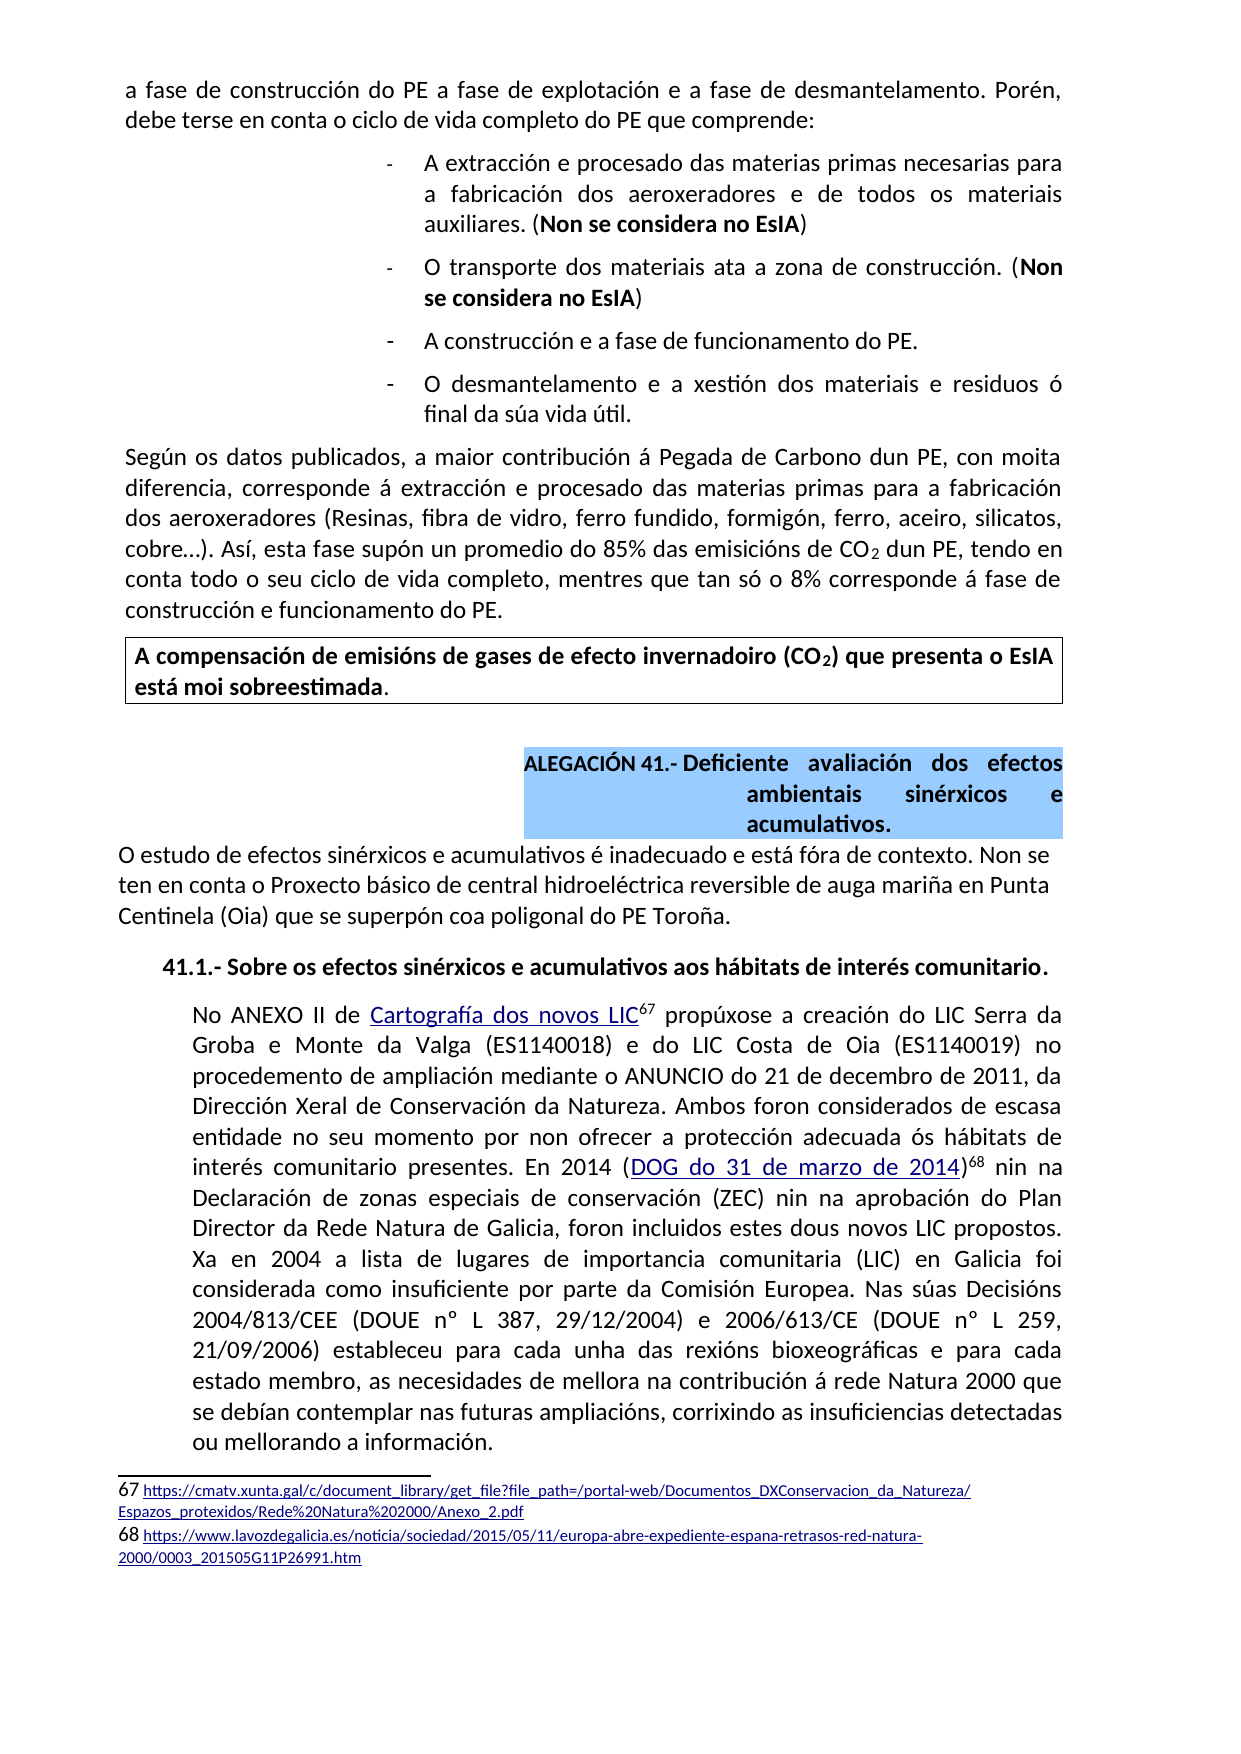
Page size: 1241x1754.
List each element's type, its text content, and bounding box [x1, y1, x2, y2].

list A extracción e procesado das materias primas necesarias para a fabricación dos aeroxeradores e de todos os materiais auxiliares. (Non se considera no EsIA) [386, 147, 1063, 239]
subtitle 41.1.- Sobre os efectos sinérxicos e acumulativos aos hábitats de interés comunitario. [162, 951, 1063, 982]
text https://cmatv.xunta.gal/c/document_library/get_file?file_path=/portal-web/Documentos_DXConservacion_da_Natureza/Espazos_protexidos/Rede%20Natura%202000/Anexo_2.pdf [118, 1476, 1063, 1522]
list Deficiente avaliación dos efectos ambientais sinérxicos e acumulativos. [524, 747, 1063, 839]
text O estudo de efectos sinérxicos e acumulativos é inadecuado e está fóra de contexto. Non se ten en conta o Proxecto básico de central hidroeléctrica reversible de auga mariña en Punta Centinela (Oia) que se superpón coa poligonal do PE Toroña. [118, 839, 1063, 931]
list A construcción e a fase de funcionamento do PE. [386, 325, 1063, 355]
text A compensación de emisións de gases de efecto invernadoiro (CO2) que presenta o EsIA está moi sobreestimada. [126, 638, 1062, 703]
list O transporte dos materiais ata a zona de construcción. (Non se considera no EsIA) [386, 251, 1063, 312]
text a fase de construcción do PE a fase de explotación e a fase de desmantelamento. Porén, debe terse en conta o ciclo de vida completo do PE que comprende: [125, 74, 1063, 135]
text Según os datos publicados, a maior contribución á Pegada de Carbono dun PE, con moita diferencia, corresponde á extracción e procesado das materias primas para a fabricación dos aeroxeradores (Resinas, fibra de vidro, ferro fundido, formigón, ferro, aceiro, silicatos, cobre…). Así, esta fase supón un promedio do 85% das emisicións de CO2 dun PE, tendo en conta todo o seu ciclo de vida completo, mentres que tan só o 8% corresponde á fase de construcción e funcionamento do PE. [125, 441, 1063, 624]
list O desmantelamento e a xestión dos materiais e residuos ó final da súa vida útil. [386, 368, 1063, 429]
text https://www.lavozdegalicia.es/noticia/sociedad/2015/05/11/europa-abre-expediente-espana-retrasos-red-natura-2000/0003_201505G11P26991.htm [118, 1522, 1063, 1567]
text No ANEXO II de Cartografía dos novos LIC propúxose a creación do LIC Serra da Groba e Monte da Valga (ES1140018) e do LIC Costa de Oia (ES1140019) no procedemento de ampliación mediante o ANUNCIO do 21 de decembro de 2011, da Dirección Xeral de Conservación da Natureza. Ambos foron considerados de escasa entidade no seu momento por non ofrecer a protección adecuada ós hábitats de interés comunitario presentes. En 2014 (DOG do 31 de marzo de 2014) nin na Declaración de zonas especiais de conservación (ZEC) nin na aprobación do Plan Director da Rede Natura de Galicia, foron incluidos estes dous novos LIC propostos. Xa en 2004 a lista de lugares de importancia comunitaria (LIC) en Galicia foi considerada como insuficiente por parte da Comisión Europea. Nas súas Decisións 2004/813/CEE (DOUE nº L 387, 29/12/2004) e 2006/613/CE (DOUE nº L 259, 21/09/2006) estableceu para cada unha das rexións bioxeográficas e para cada estado membro, as necesidades de mellora na contribución á rede Natura 2000 que se debían contemplar nas futuras ampliacións, corrixindo as insuficiencias detectadas ou mellorando a información. [192, 999, 1063, 1457]
